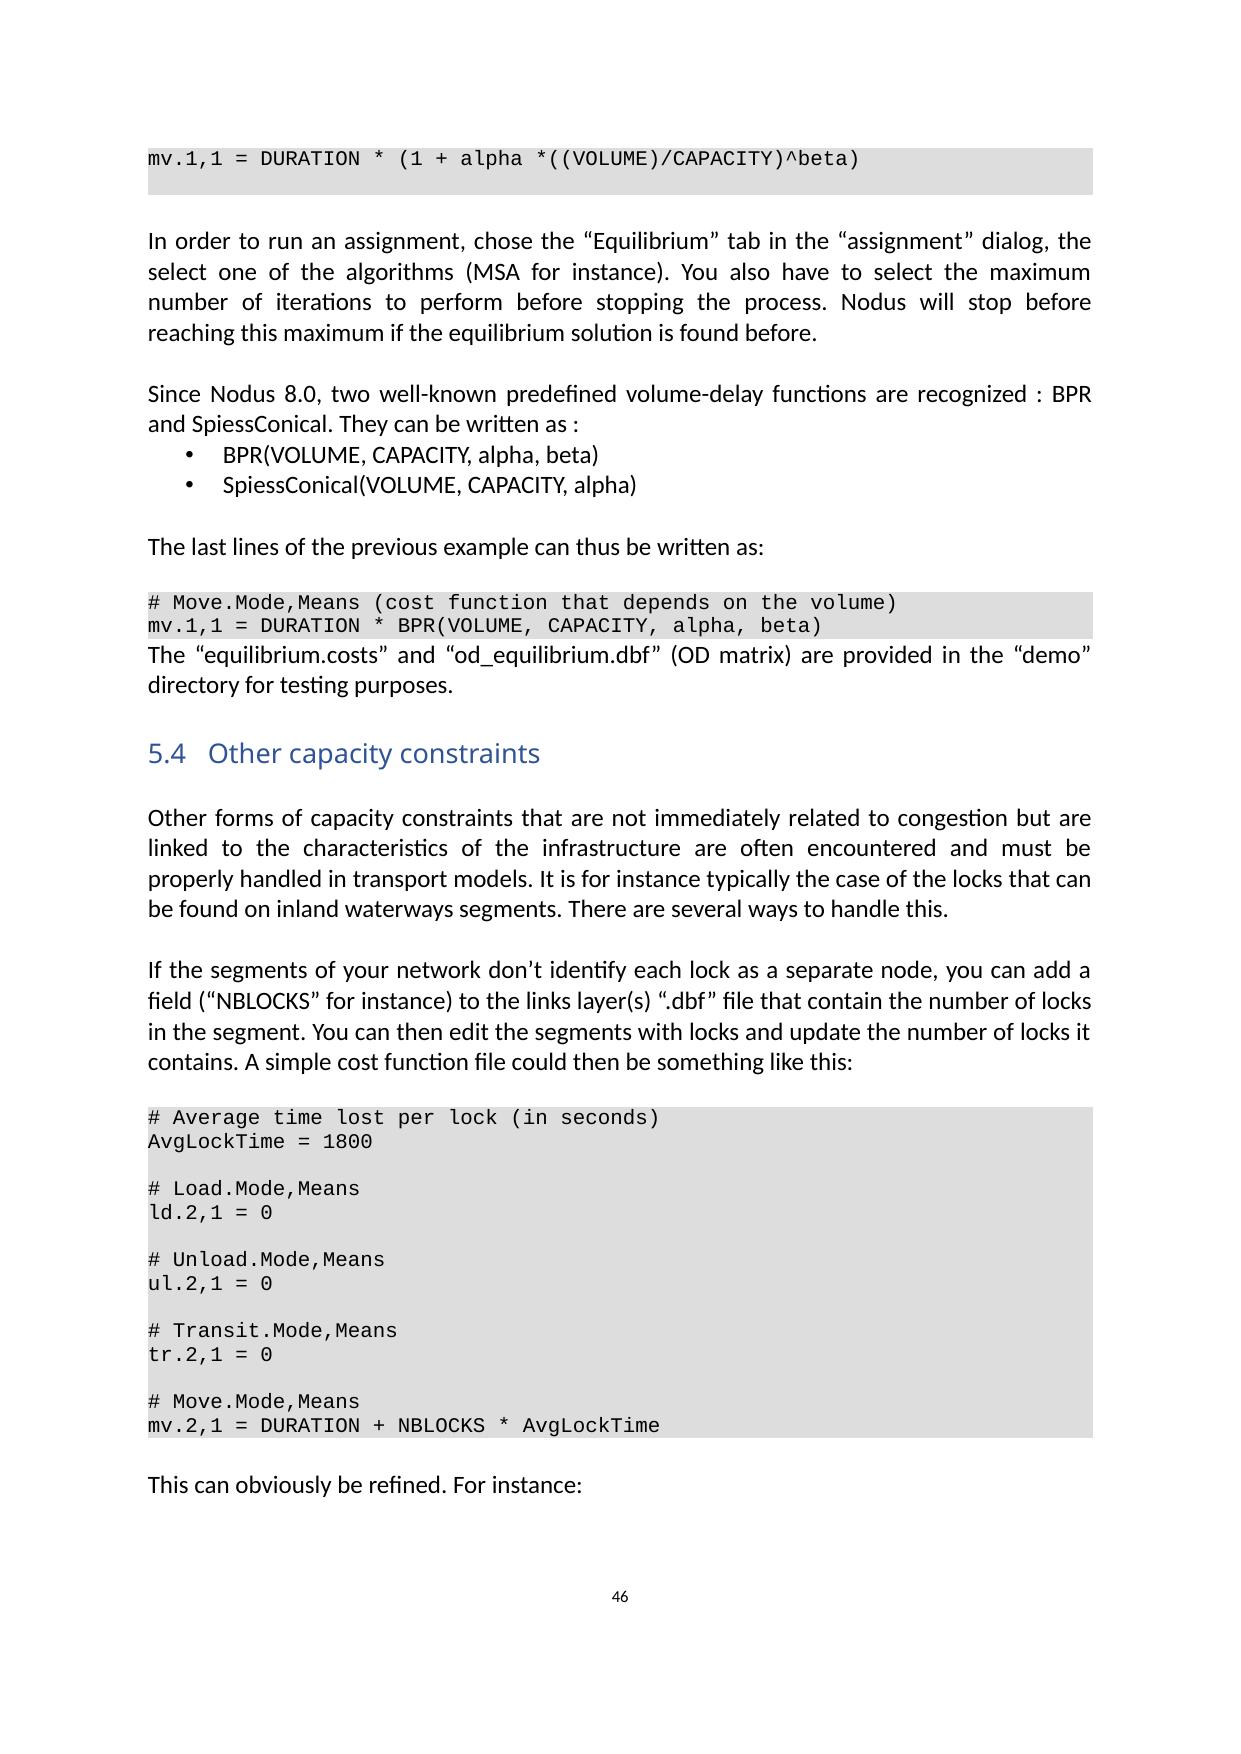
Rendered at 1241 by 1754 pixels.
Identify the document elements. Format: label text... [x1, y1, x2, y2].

text AvgLockTime = 1800 [148, 1131, 1093, 1154]
list BPR(VOLUME, CAPACITY, alpha, beta) [185, 439, 1093, 469]
text The “equilibrium.costs” and “od_equilibrium.dbf” (OD matrix) are provided in the “demo” directory for testing purposes. [148, 639, 1093, 700]
text This can obviously be refined. For instance: [148, 1469, 1093, 1499]
text # Move.Mode,Means (cost function that depends on the volume) [148, 592, 1093, 615]
text # Move.Mode,Means [148, 1391, 1093, 1415]
text # Unload.Mode,Means [148, 1249, 1093, 1273]
text If the segments of your network don’t identify each lock as a separate node, you can add a field (“NBLOCKS” for instance) to the links layer(s) “.dbf” file that contain the number of locks in the segment. You can then edit the segments with locks and update the number of locks it contains. A simple cost function file could then be something like this: [148, 955, 1093, 1077]
text tr.2,1 = 0 [148, 1344, 1093, 1367]
list SpiessConical(VOLUME, CAPACITY, alpha) [185, 469, 1093, 500]
text ld.2,1 = 0 [148, 1202, 1093, 1226]
text Since Nodus 8.0, two well-known predefined volume-delay functions are recognized : BPR and SpiessConical. They can be written as : [148, 378, 1093, 439]
text The last lines of the previous example can thus be written as: [148, 531, 1093, 561]
text mv.1,1 = DURATION * (1 + alpha *((VOLUME)/CAPACITY)^beta) [148, 148, 1093, 171]
text mv.2,1 = DURATION + NBLOCKS * AvgLockTime [148, 1415, 1093, 1438]
subtitle Other capacity constraints [148, 735, 1093, 772]
text # Transit.Mode,Means [148, 1320, 1093, 1344]
text # Load.Mode,Means [148, 1178, 1093, 1202]
text Other forms of capacity constraints that are not immediately related to congestion but are linked to the characteristics of the infrastructure are often encountered and must be properly handled in transport models. It is for instance typically the case of the locks that can be found on inland waterways segments. There are several ways to handle this. [148, 802, 1093, 924]
text # Average time lost per lock (in seconds) [148, 1107, 1093, 1131]
text ul.2,1 = 0 [148, 1273, 1093, 1296]
text mv.1,1 = DURATION * BPR(VOLUME, CAPACITY, alpha, beta) [148, 615, 1093, 639]
text In order to run an assignment, chose the “Equilibrium” tab in the “assignment” dialog, the select one of the algorithms (MSA for instance). You also have to select the maximum number of iterations to perform before stopping the process. Nodus will stop before reaching this maximum if the equilibrium solution is found before. [148, 225, 1093, 347]
